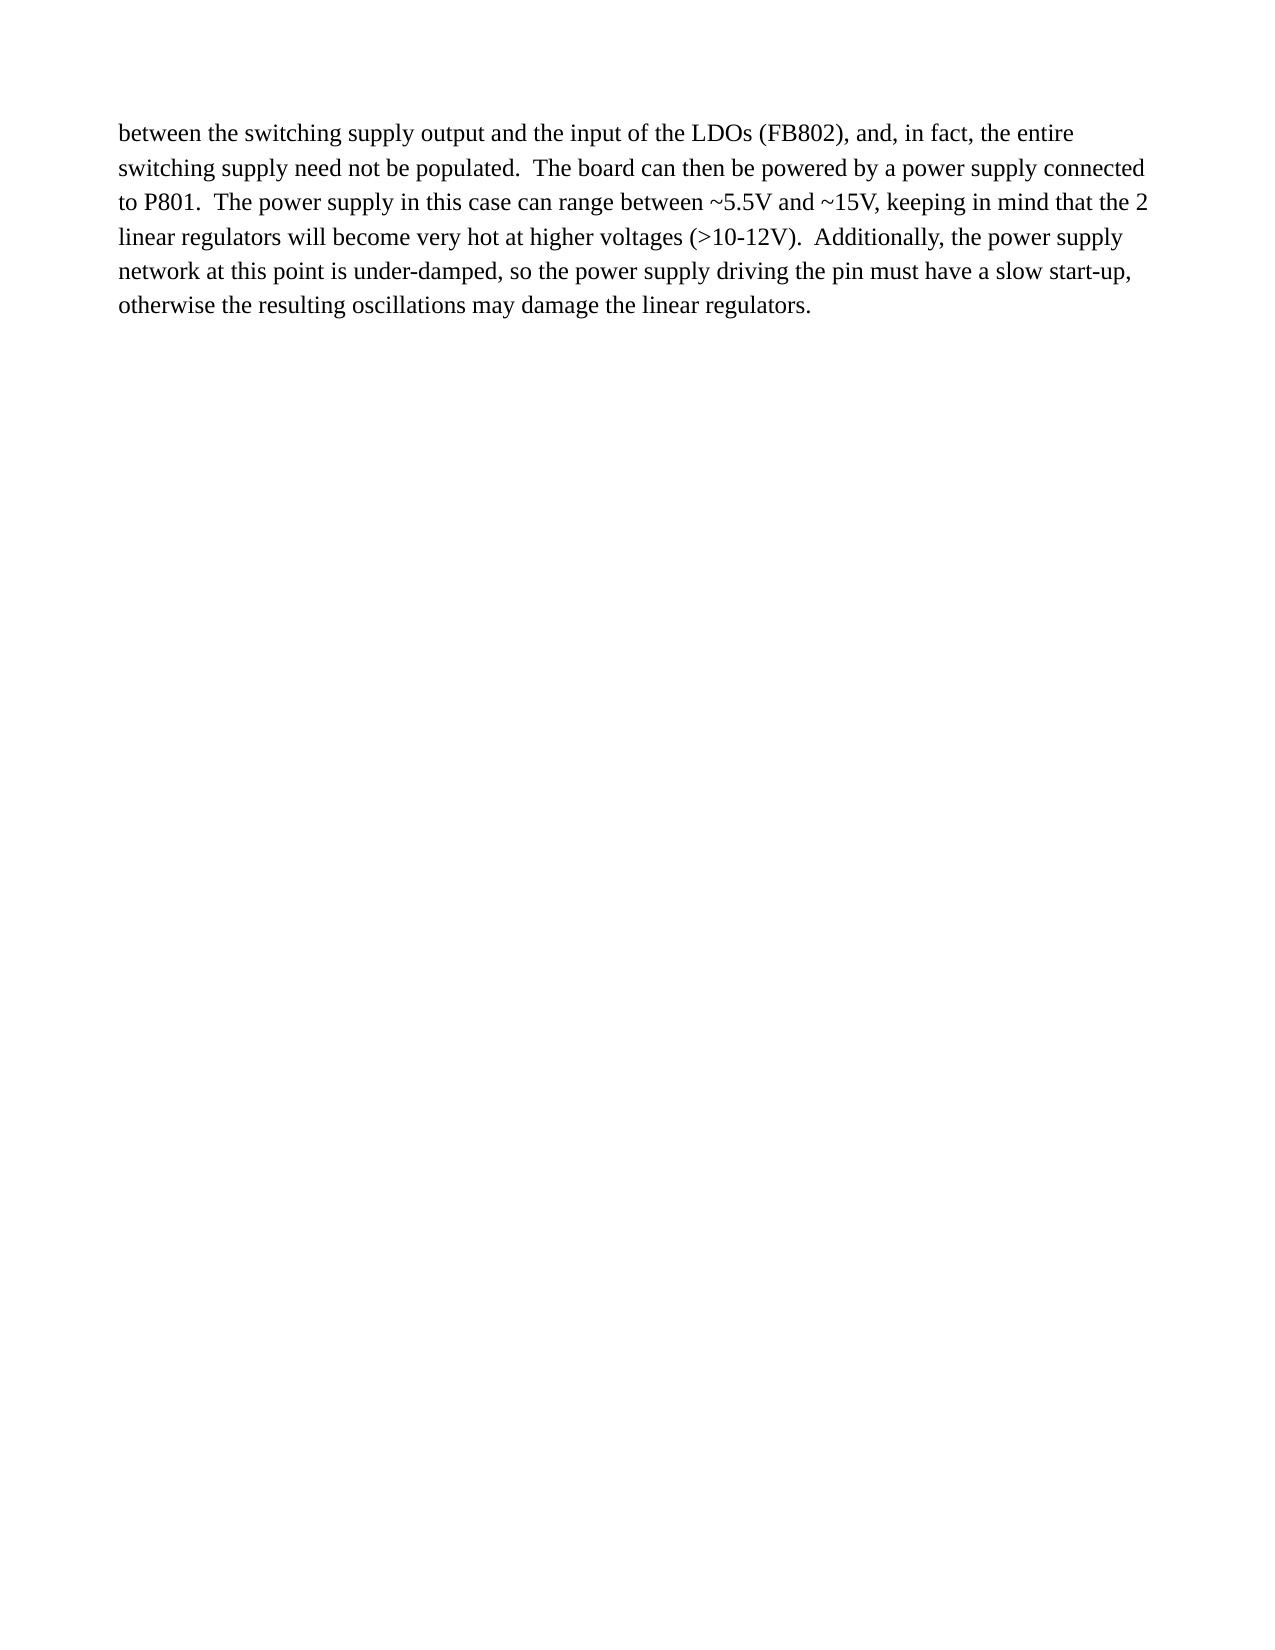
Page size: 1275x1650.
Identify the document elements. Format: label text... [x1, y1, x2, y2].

text between the switching supply output and the input of the LDOs (FB802), and, in fact, the entire switching supply need not be populated. The board can then be powered by a power supply connected to P801. The power supply in this case can range between ~5.5V and ~15V, keeping in mind that the 2 linear regulators will become very hot at higher voltages (>10-12V). Additionally, the power supply network at this point is under-damped, so the power supply driving the pin must have a slow start-up, otherwise the resulting oscillations may damage the linear regulators. [118, 118, 1157, 319]
